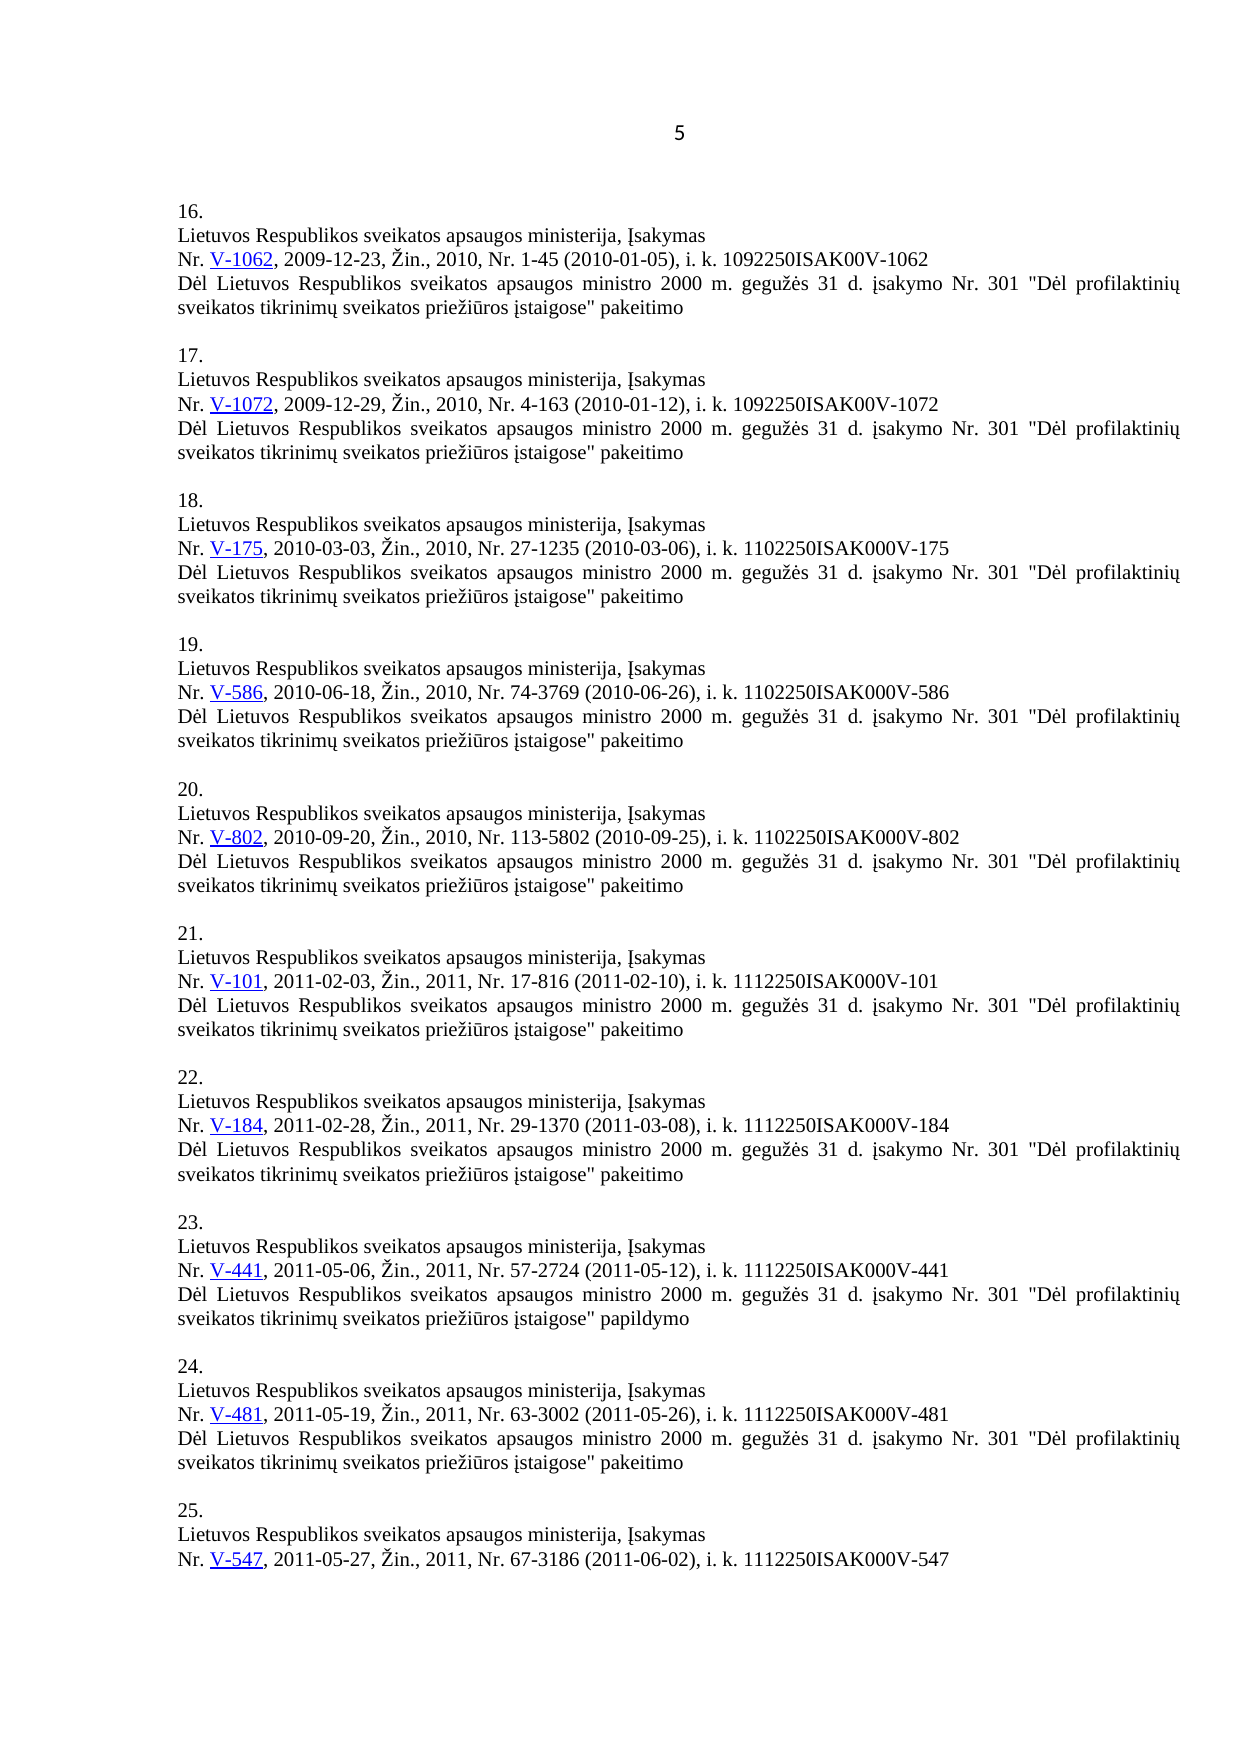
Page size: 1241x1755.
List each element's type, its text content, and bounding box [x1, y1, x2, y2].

text Nr. V-101, 2011-02-03, Žin., 2011, Nr. 17-816 (2011-02-10), i. k. 1112250ISAK000V-101 [177, 969, 1181, 993]
text Lietuvos Respublikos sveikatos apsaugos ministerija, Įsakymas [177, 1522, 1181, 1546]
text Nr. V-441, 2011-05-06, Žin., 2011, Nr. 57-2724 (2011-05-12), i. k. 1112250ISAK000V-441 [177, 1258, 1181, 1282]
text Dėl Lietuvos Respublikos sveikatos apsaugos ministro 2000 m. gegužės 31 d. įsakymo Nr. 301 "Dėl profilaktinių sveikatos tikrinimų sveikatos priežiūros įstaigose" pakeitimo [177, 1137, 1181, 1186]
text Dėl Lietuvos Respublikos sveikatos apsaugos ministro 2000 m. gegužės 31 d. įsakymo Nr. 301 "Dėl profilaktinių sveikatos tikrinimų sveikatos priežiūros įstaigose" pakeitimo [177, 1426, 1181, 1474]
text Nr. V-481, 2011-05-19, Žin., 2011, Nr. 63-3002 (2011-05-26), i. k. 1112250ISAK000V-481 [177, 1402, 1181, 1426]
text 25. [177, 1498, 1181, 1522]
text Dėl Lietuvos Respublikos sveikatos apsaugos ministro 2000 m. gegužės 31 d. įsakymo Nr. 301 "Dėl profilaktinių sveikatos tikrinimų sveikatos priežiūros įstaigose" pakeitimo [177, 993, 1181, 1041]
text Nr. V-547, 2011-05-27, Žin., 2011, Nr. 67-3186 (2011-06-02), i. k. 1112250ISAK000V-547 [177, 1546, 1181, 1571]
text Lietuvos Respublikos sveikatos apsaugos ministerija, Įsakymas [177, 945, 1181, 969]
text 18. [177, 488, 1181, 512]
text 16. [177, 199, 1181, 223]
text Lietuvos Respublikos sveikatos apsaugos ministerija, Įsakymas [177, 512, 1181, 536]
text 24. [177, 1354, 1181, 1378]
text 17. [177, 343, 1181, 367]
text Nr. V-175, 2010-03-03, Žin., 2010, Nr. 27-1235 (2010-03-06), i. k. 1102250ISAK000V-175 [177, 536, 1181, 560]
text Dėl Lietuvos Respublikos sveikatos apsaugos ministro 2000 m. gegužės 31 d. įsakymo Nr. 301 "Dėl profilaktinių sveikatos tikrinimų sveikatos priežiūros įstaigose" pakeitimo [177, 271, 1181, 319]
text 22. [177, 1065, 1181, 1089]
text Lietuvos Respublikos sveikatos apsaugos ministerija, Įsakymas [177, 1234, 1181, 1258]
text Lietuvos Respublikos sveikatos apsaugos ministerija, Įsakymas [177, 1378, 1181, 1402]
text 23. [177, 1209, 1181, 1234]
text Lietuvos Respublikos sveikatos apsaugos ministerija, Įsakymas [177, 223, 1181, 247]
text Nr. V-586, 2010-06-18, Žin., 2010, Nr. 74-3769 (2010-06-26), i. k. 1102250ISAK000V-586 [177, 680, 1181, 704]
text Nr. V-1072, 2009-12-29, Žin., 2010, Nr. 4-163 (2010-01-12), i. k. 1092250ISAK00V-1072 [177, 391, 1181, 416]
text Lietuvos Respublikos sveikatos apsaugos ministerija, Įsakymas [177, 1089, 1181, 1113]
text 19. [177, 632, 1181, 656]
text Dėl Lietuvos Respublikos sveikatos apsaugos ministro 2000 m. gegužės 31 d. įsakymo Nr. 301 "Dėl profilaktinių sveikatos tikrinimų sveikatos priežiūros įstaigose" pakeitimo [177, 560, 1181, 608]
text Nr. V-1062, 2009-12-23, Žin., 2010, Nr. 1-45 (2010-01-05), i. k. 1092250ISAK00V-1062 [177, 247, 1181, 271]
text Lietuvos Respublikos sveikatos apsaugos ministerija, Įsakymas [177, 801, 1181, 824]
text Dėl Lietuvos Respublikos sveikatos apsaugos ministro 2000 m. gegužės 31 d. įsakymo Nr. 301 "Dėl profilaktinių sveikatos tikrinimų sveikatos priežiūros įstaigose" pakeitimo [177, 849, 1181, 897]
text 20. [177, 776, 1181, 801]
text Lietuvos Respublikos sveikatos apsaugos ministerija, Įsakymas [177, 656, 1181, 680]
text Nr. V-802, 2010-09-20, Žin., 2010, Nr. 113-5802 (2010-09-25), i. k. 1102250ISAK000V-802 [177, 824, 1181, 849]
text Dėl Lietuvos Respublikos sveikatos apsaugos ministro 2000 m. gegužės 31 d. įsakymo Nr. 301 "Dėl profilaktinių sveikatos tikrinimų sveikatos priežiūros įstaigose" pakeitimo [177, 704, 1181, 752]
text Dėl Lietuvos Respublikos sveikatos apsaugos ministro 2000 m. gegužės 31 d. įsakymo Nr. 301 "Dėl profilaktinių sveikatos tikrinimų sveikatos priežiūros įstaigose" pakeitimo [177, 416, 1181, 464]
text 21. [177, 921, 1181, 945]
text Dėl Lietuvos Respublikos sveikatos apsaugos ministro 2000 m. gegužės 31 d. įsakymo Nr. 301 "Dėl profilaktinių sveikatos tikrinimų sveikatos priežiūros įstaigose" papildymo [177, 1282, 1181, 1330]
text Lietuvos Respublikos sveikatos apsaugos ministerija, Įsakymas [177, 367, 1181, 391]
text Nr. V-184, 2011-02-28, Žin., 2011, Nr. 29-1370 (2011-03-08), i. k. 1112250ISAK000V-184 [177, 1113, 1181, 1137]
